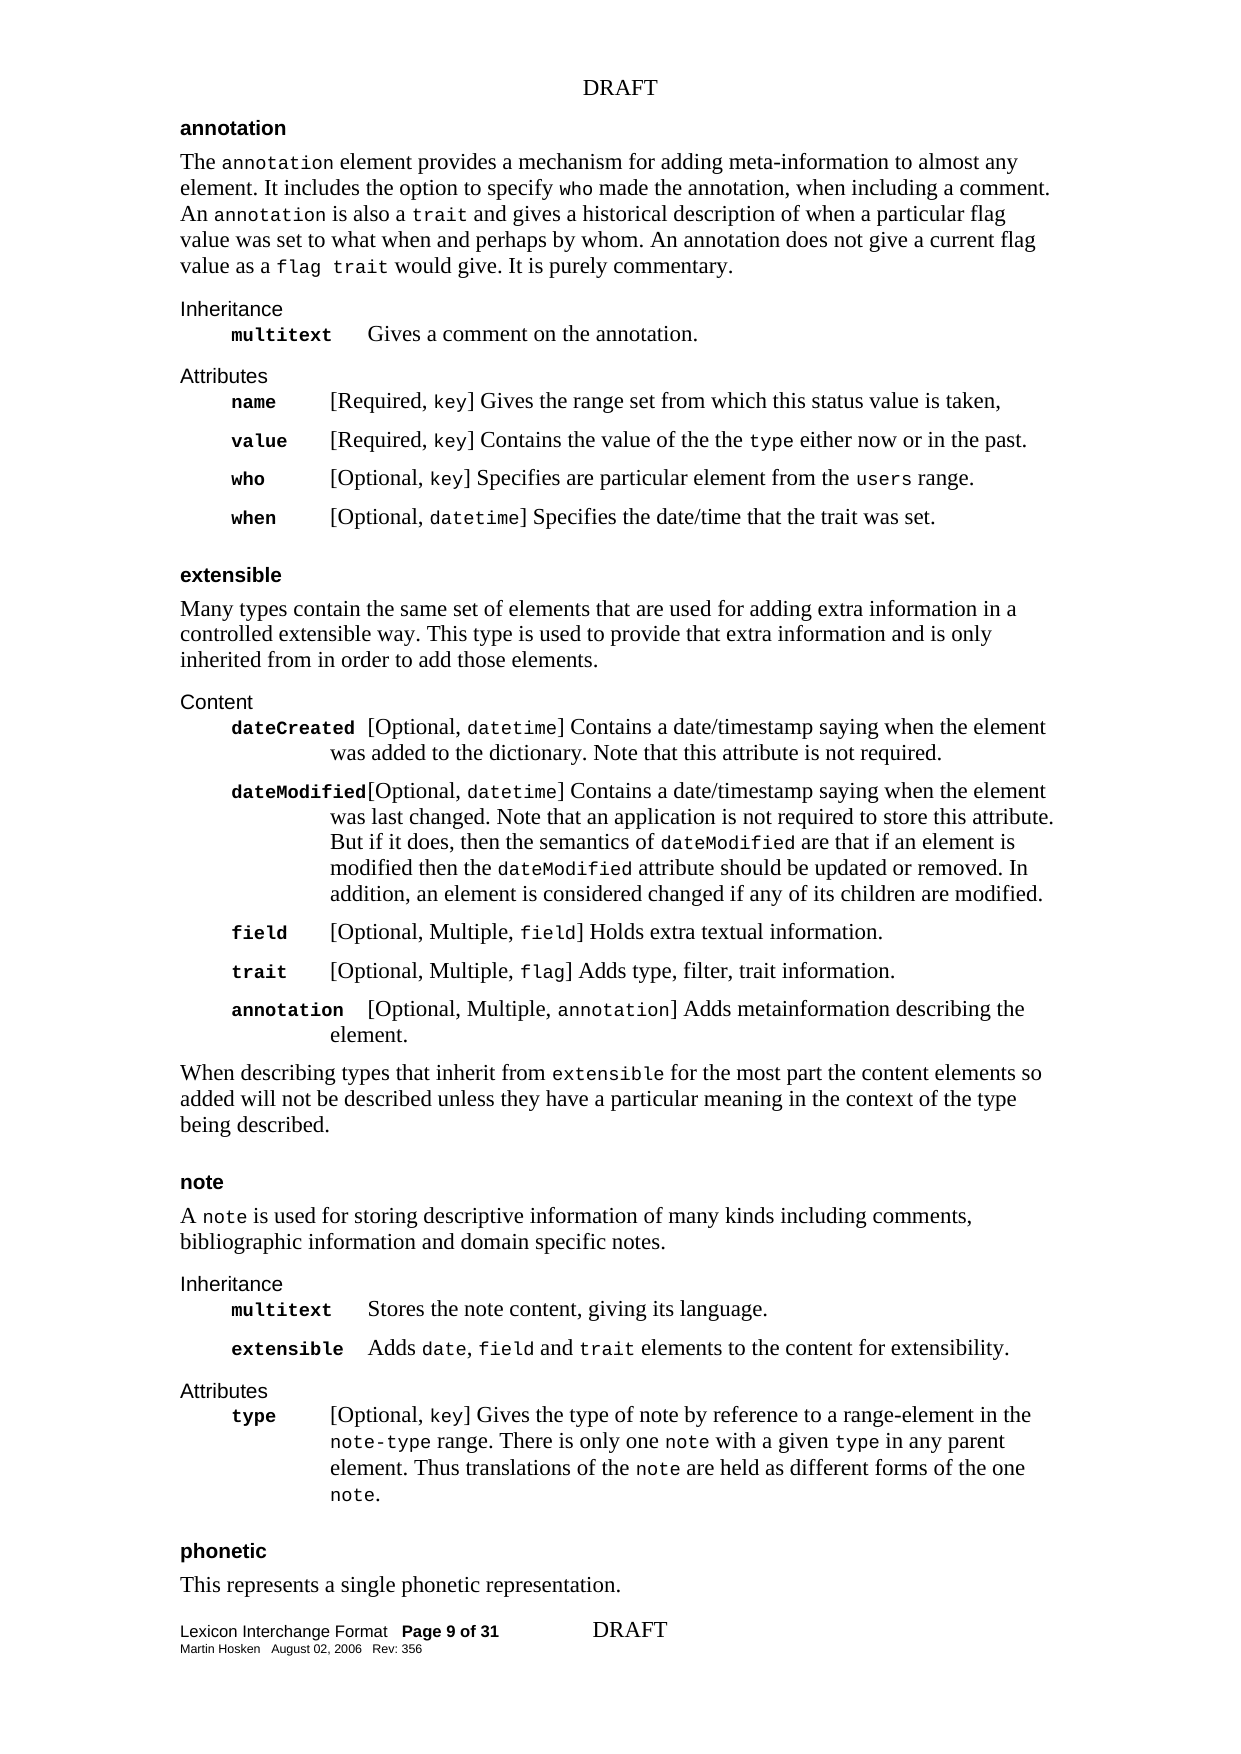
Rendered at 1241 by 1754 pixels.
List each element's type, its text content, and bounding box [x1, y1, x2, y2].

text name [Required, key] Gives the range set from which this status value is taken, [231, 388, 1061, 414]
text When describing types that inherit from extensible for the most part the content elements so added will not be described unless they have a particular meaning in the context of the type being described. [180, 1060, 1061, 1137]
text who [Optional, key] Specifies are particular element from the users range. [231, 465, 1061, 491]
text multitext Gives a comment on the annotation. [231, 321, 1061, 347]
text extensible Adds date, field and trait elements to the content for extensibility. [231, 1334, 1061, 1361]
subtitle phonetic [180, 1540, 1061, 1563]
text annotation [Optional, Multiple, annotation] Adds metainformation describing the element. [231, 996, 1061, 1048]
subtitle annotation [180, 117, 1061, 140]
subtitle Attributes [180, 365, 1061, 388]
text dateModified [Optional, datetime] Contains a date/timestamp saying when the element was last changed. Note that an application is not required to store this attribute. But if it does, then the semantics of dateModified are that if an element is modified then the dateModified attribute should be updated or removed. In addition, an element is considered changed if any of its children are modified. [231, 778, 1061, 907]
subtitle Attributes [180, 1379, 1061, 1402]
text Many types contain the same set of elements that are used for adding extra information in a controlled extensible way. This type is used to provide that extra information and is only inherited from in order to add those elements. [180, 596, 1061, 672]
subtitle Content [180, 691, 1061, 714]
subtitle Inheritance [180, 297, 1061, 321]
text The annotation element provides a mechanism for adding meta-information to almost any element. It includes the option to specify who made the annotation, when including a comment. An annotation is also a trait and gives a historical description of when a particular flag value was set to what when and perhaps by whom. An annotation does not give a current flag value as a flag trait would give. It is purely commentary. [180, 149, 1061, 279]
subtitle extensible [180, 563, 1061, 587]
text when [Optional, datetime] Specifies the date/time that the trait was set. [231, 504, 1061, 530]
text value [Required, key] Contains the value of the the type either now or in the past. [231, 427, 1061, 453]
text This represents a single phonetic representation. [180, 1572, 1061, 1598]
text multitext Stores the note content, giving its language. [231, 1296, 1061, 1322]
text A note is used for storing descriptive information of many kinds including comments, bibliographic information and domain specific notes. [180, 1203, 1061, 1254]
text dateCreated [Optional, datetime] Contains a date/timestamp saying when the element was added to the dictionary. Note that this attribute is not required. [231, 714, 1061, 765]
subtitle note [180, 1171, 1061, 1194]
text type [Optional, key] Gives the type of note by reference to a range-element in the note-type range. There is only one note with a given type in any parent element. Thus translations of the note are held as different forms of the one note. [231, 1402, 1061, 1507]
text field [Optional, Multiple, field] Holds extra textual information. [231, 919, 1061, 945]
text trait [Optional, Multiple, flag] Adds type, filter, trait information. [231, 958, 1061, 984]
subtitle Inheritance [180, 1273, 1061, 1296]
